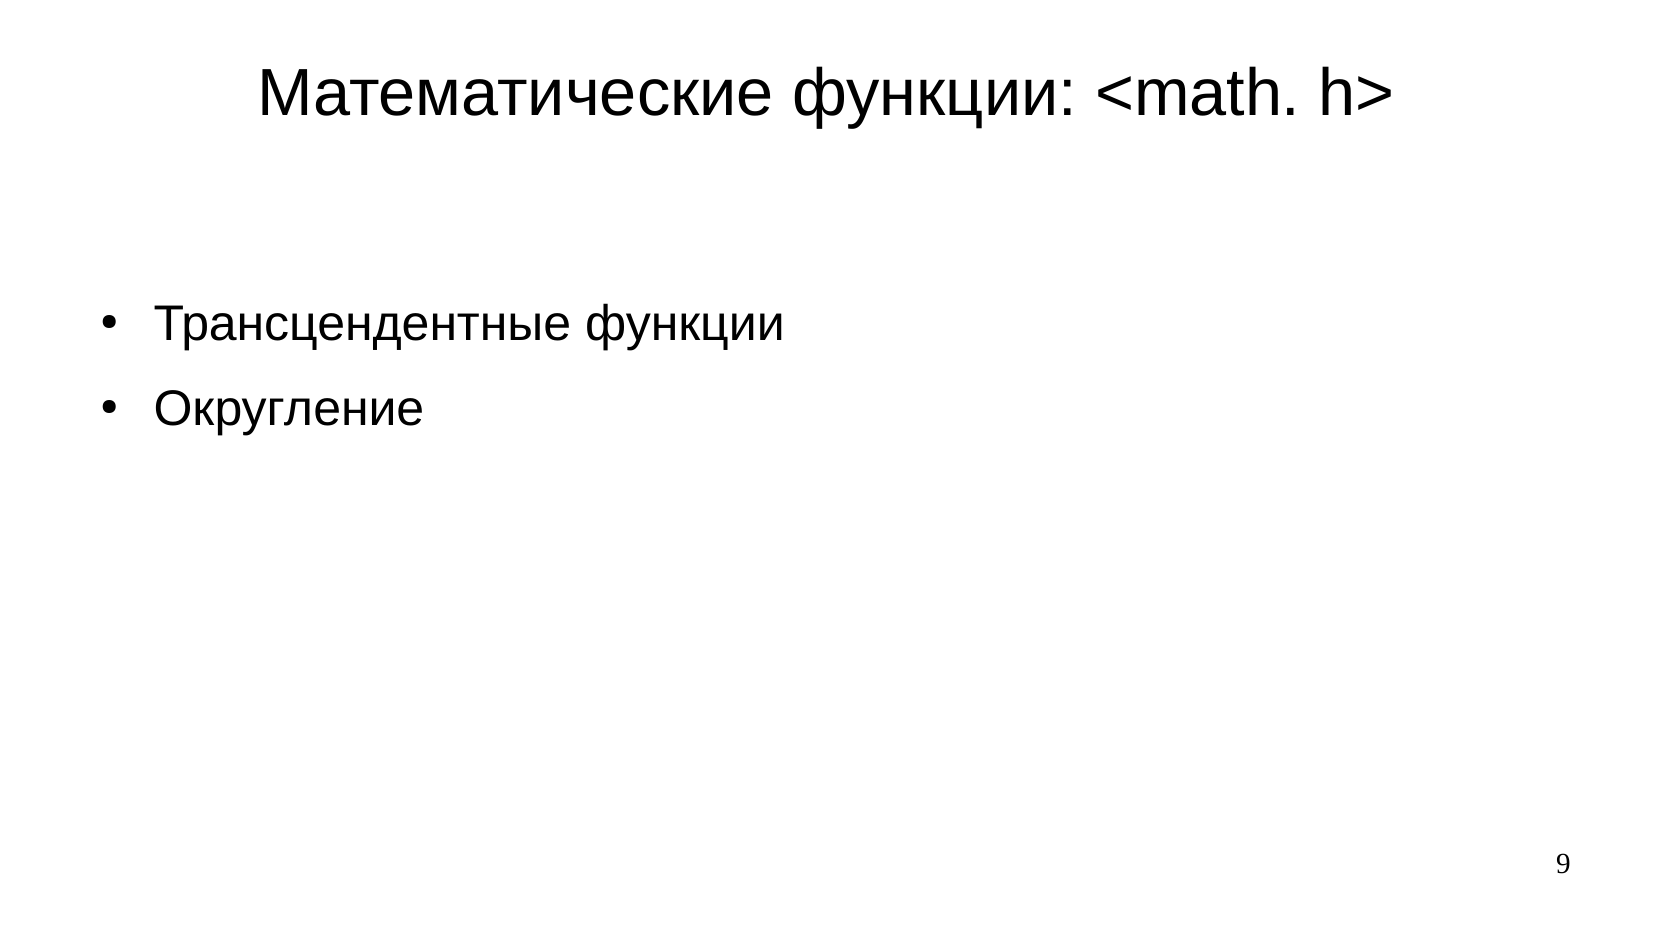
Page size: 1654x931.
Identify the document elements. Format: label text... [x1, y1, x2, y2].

title Математические функции: <math. h> [82, 37, 1571, 148]
list Трансцендентные функции Округление [82, 295, 1571, 886]
